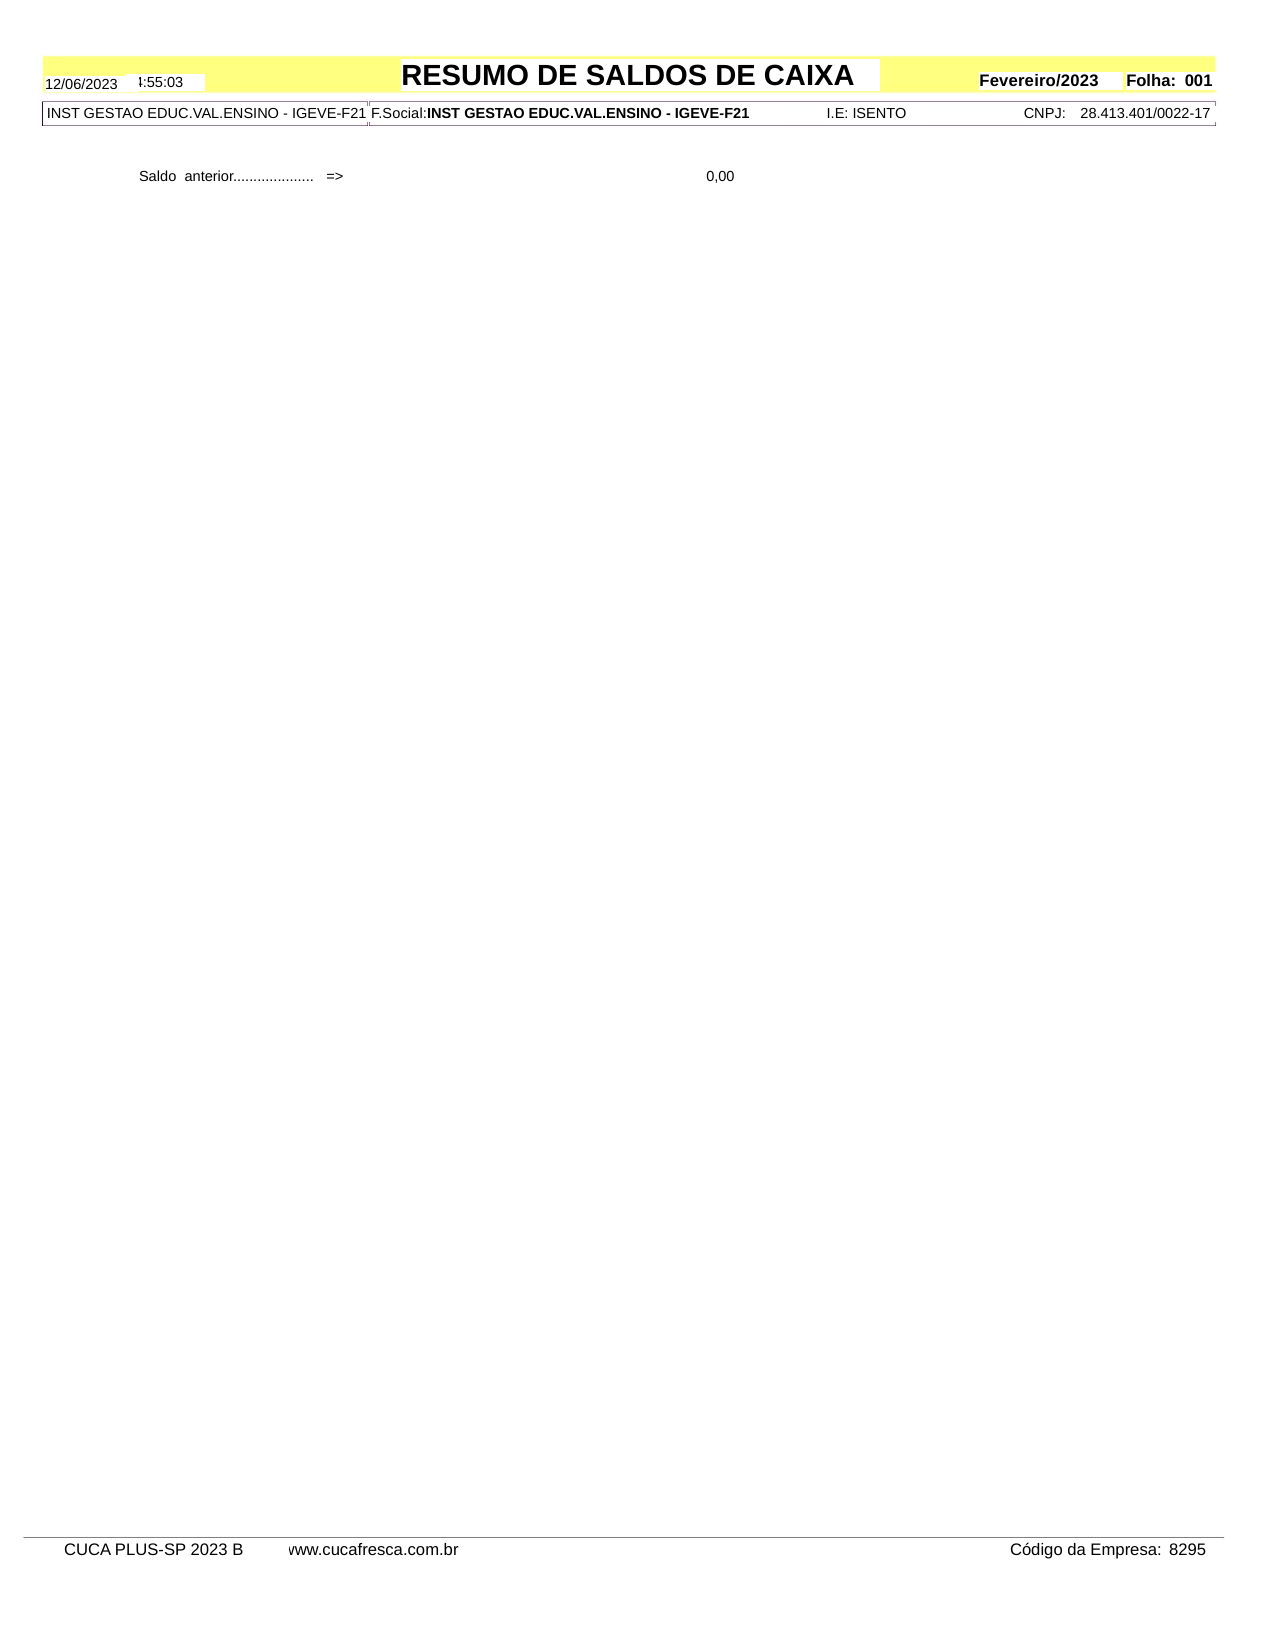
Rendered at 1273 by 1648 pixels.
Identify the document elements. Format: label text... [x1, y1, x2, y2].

text - [269, 1540, 289, 1559]
text CUCA PLUS-SP 2023 B [64, 1540, 269, 1559]
text 14:55:03 [127, 75, 204, 91]
text INST GESTAO EDUC.VAL.ENSINO - IGEVE-F21 F.Social:INST GESTAO EDUC.VAL.ENSINO - IGEVE-F21 [47, 106, 781, 122]
text Saldo anterior.................... => [139, 168, 369, 184]
text RESUMO DE SALDOS DE CAIXA [401, 59, 880, 91]
text Código da Empresa: 8295 [1010, 1540, 1231, 1559]
text I.E: ISENTO [826, 106, 928, 122]
text Fevereiro/2023 [979, 72, 1123, 90]
text CNPJ: 28.413.401/0022-17 [1023, 106, 1236, 122]
text Folha: 001 [1126, 72, 1237, 90]
text 0,00 [706, 168, 756, 184]
text www.cucafresca.com.br [289, 1540, 484, 1559]
text 12/06/2023 [45, 76, 139, 92]
